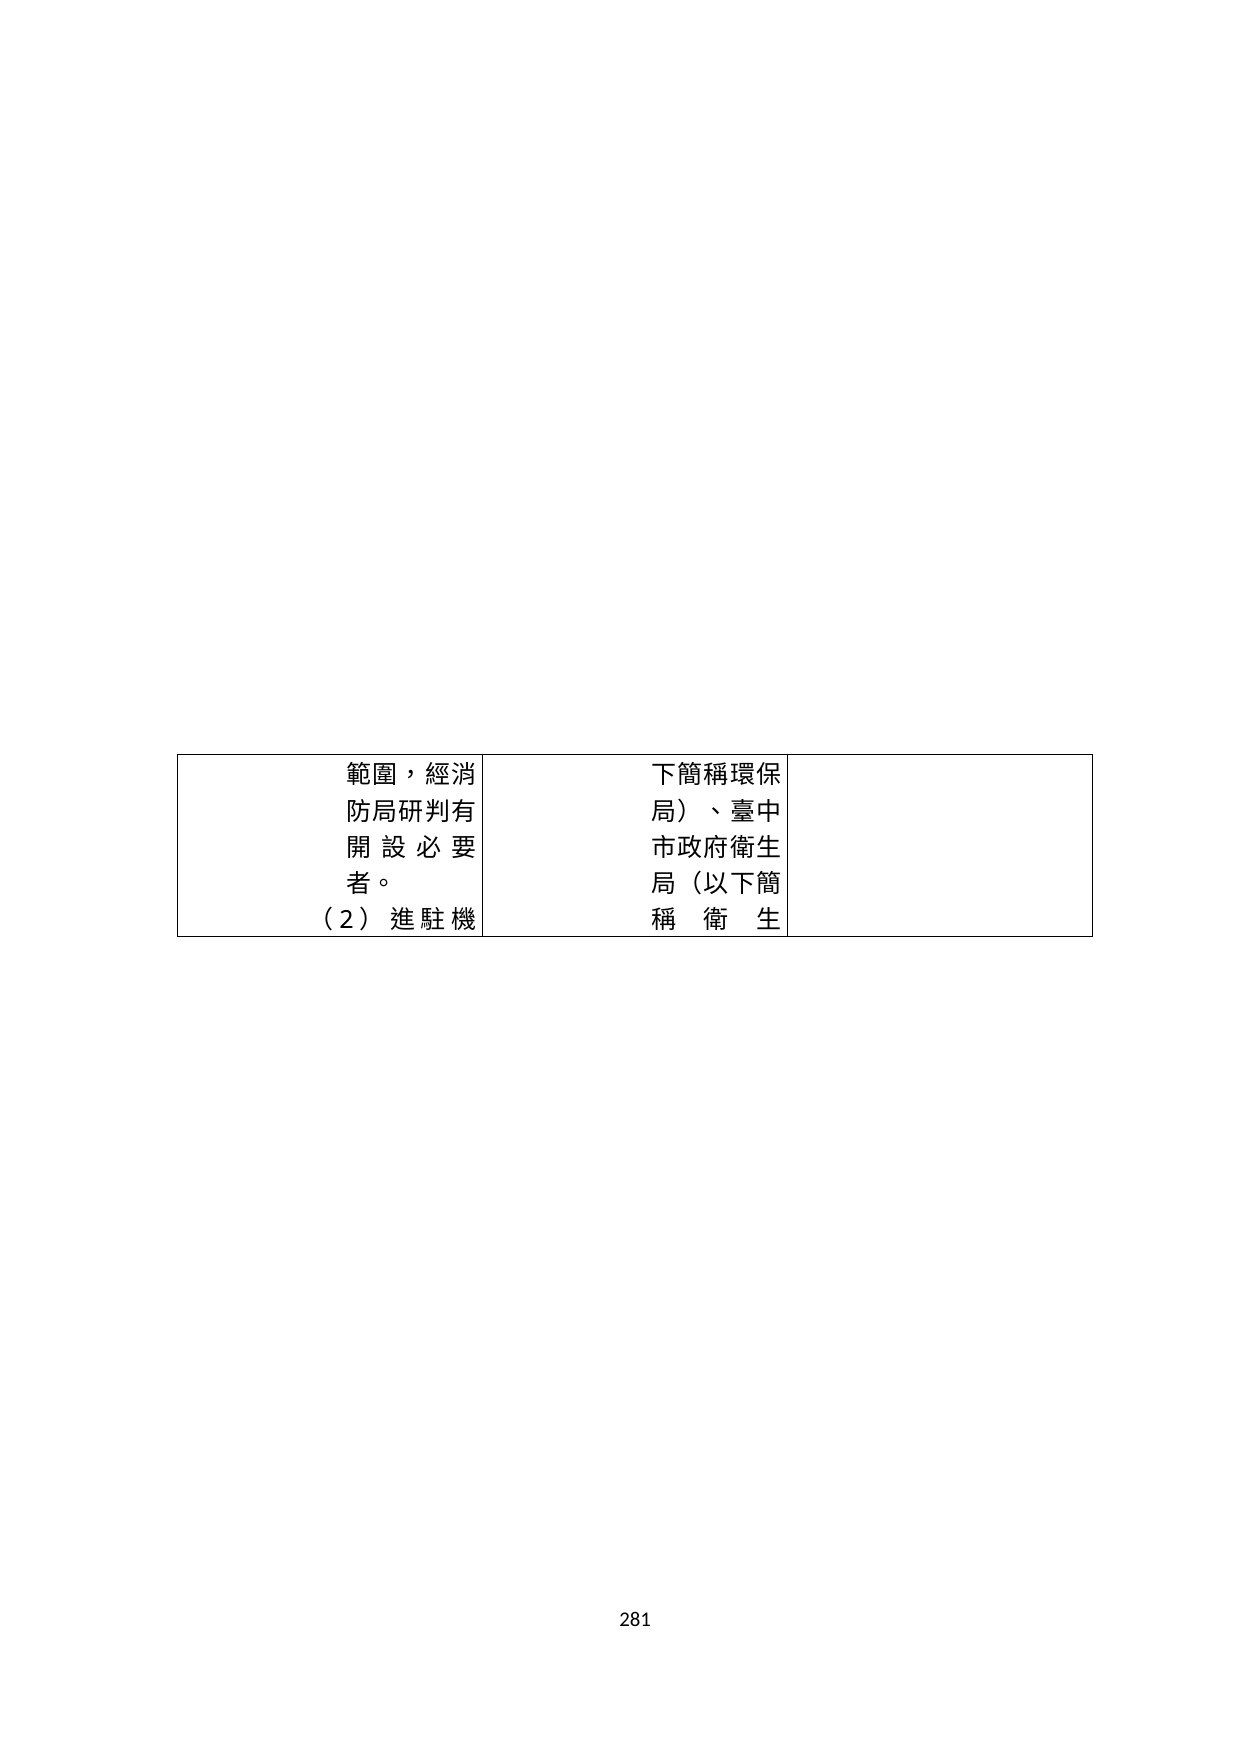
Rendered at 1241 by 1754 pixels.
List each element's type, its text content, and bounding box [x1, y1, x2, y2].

table_cell [788, 755, 1092, 936]
table_cell 下簡稱環保局）、臺中市政府衛生局（以下簡稱衛生 [483, 755, 787, 936]
table_cell 範圍，經消防局研判有開設必要者。 （2）進駐機 [178, 755, 482, 936]
